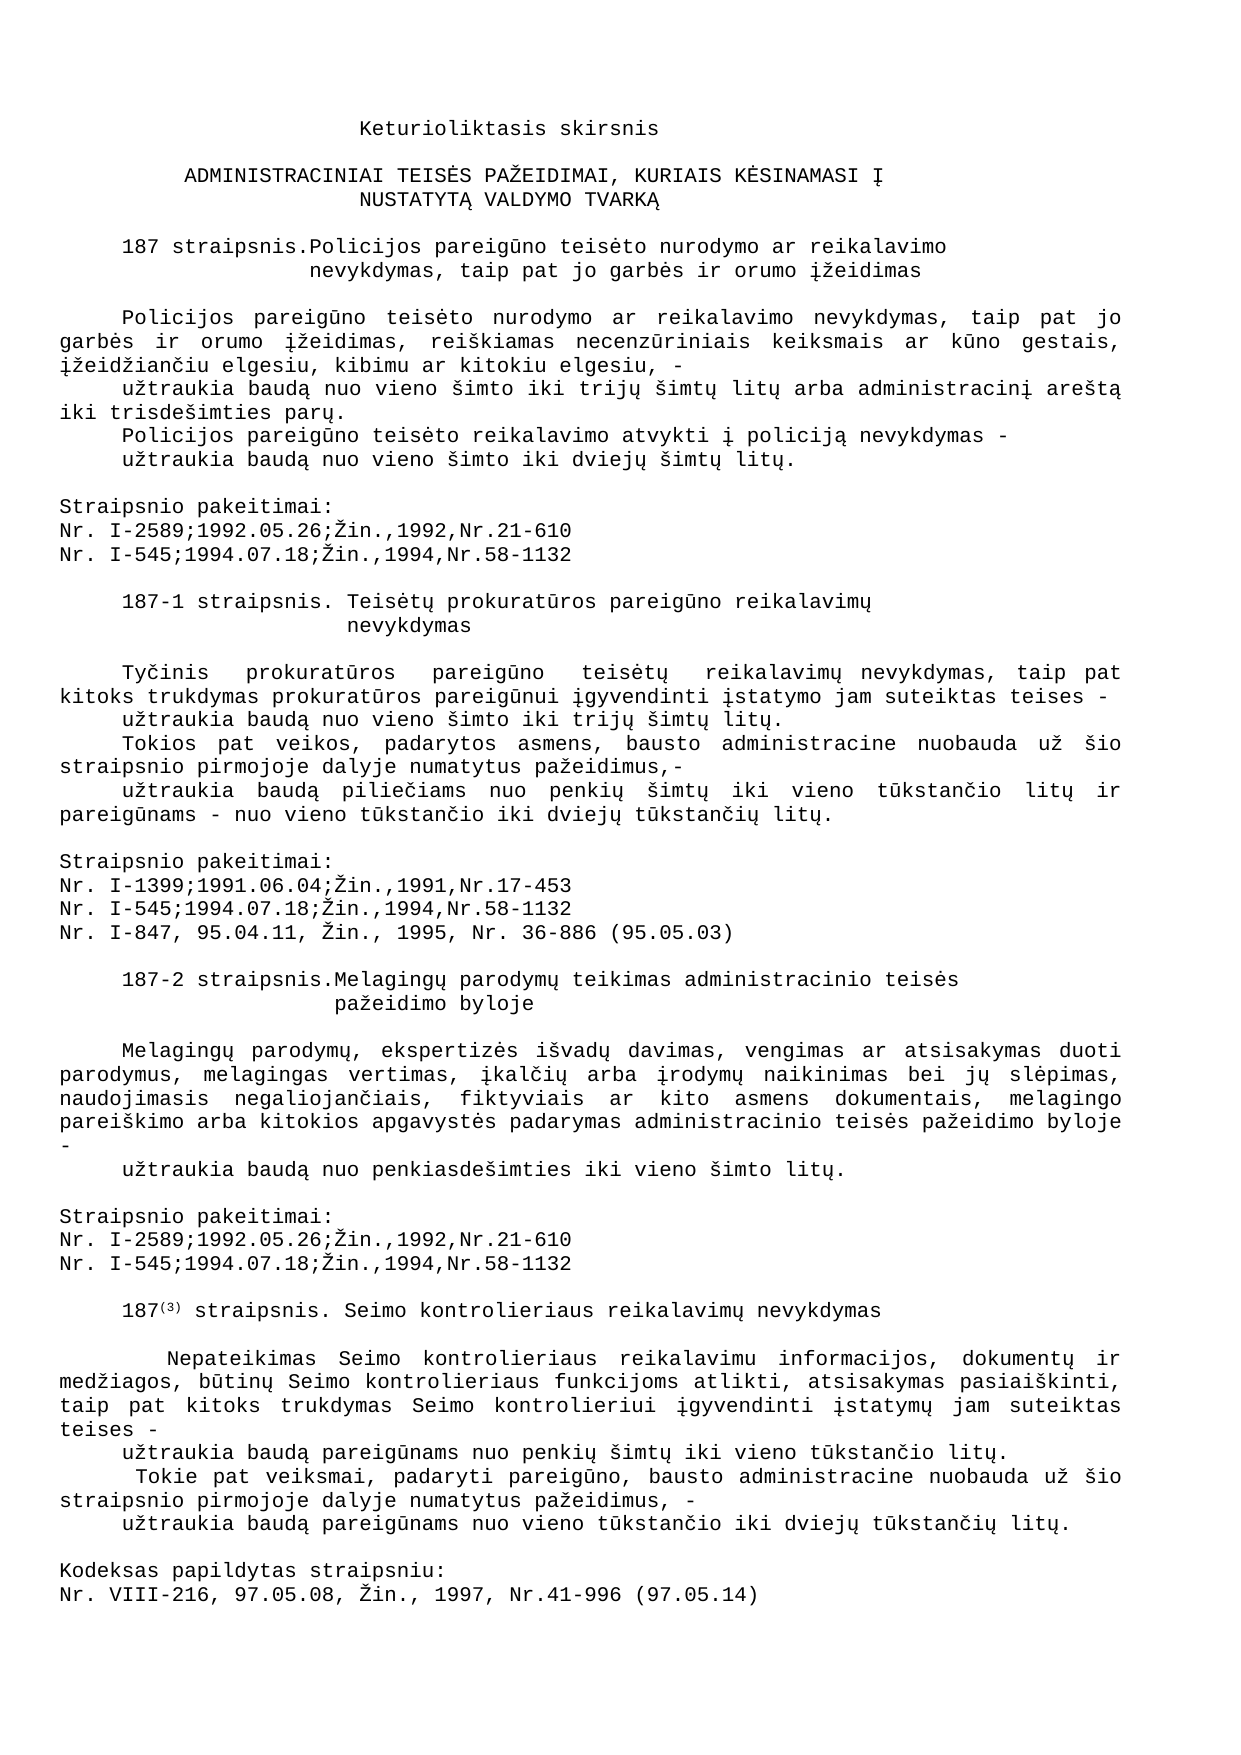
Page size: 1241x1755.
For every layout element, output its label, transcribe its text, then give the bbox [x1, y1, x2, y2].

text Nr. I-847, 95.04.11, Žin., 1995, Nr. 36-886 (95.05.03) [59, 922, 1122, 946]
text nevykdymas, taip pat jo garbės ir orumo įžeidimas [59, 260, 1122, 284]
text ADMINISTRACINIAI TEISĖS PAŽEIDIMAI, KURIAIS KĖSINAMASI Į [59, 165, 1122, 189]
text Keturioliktasis skirsnis [59, 118, 1122, 142]
text 187(3) straipsnis. Seimo kontrolieriaus reikalavimų nevykdymas [59, 1300, 1122, 1324]
text užtraukia baudą nuo penkiasdešimties iki vieno šimto litų. [59, 1158, 1122, 1182]
text užtraukia baudą nuo vieno šimto iki trijų šimtų litų. [59, 709, 1122, 733]
text Nr. I-545;1994.07.18;Žin.,1994,Nr.58-1132 [59, 1253, 1122, 1277]
text Nr. I-1399;1991.06.04;Žin.,1991,Nr.17-453 [59, 875, 1122, 898]
text Straipsnio pakeitimai: [59, 496, 1122, 520]
text Tyčinis prokuratūros pareigūno teisėtų reikalavimų nevykdymas, taip pat kitoks trukdymas prokuratūros pareigūnui įgyvendinti įstatymo jam suteiktas teises - [59, 662, 1122, 709]
text Melagingų parodymų, ekspertizės išvadų davimas, vengimas ar atsisakymas duoti parodymus, melagingas vertimas, įkalčių arba įrodymų naikinimas bei jų slėpimas, naudojimasis negaliojančiais, fiktyviais ar kito asmens dokumentais, melagingo pareiškimo arba kitokios apgavystės padarymas administracinio teisės pažeidimo byloje - [59, 1040, 1122, 1158]
text Straipsnio pakeitimai: [59, 1206, 1122, 1229]
text 187-2 straipsnis.Melagingų parodymų teikimas administracinio teisės [59, 969, 1122, 993]
text užtraukia baudą pareigūnams nuo vieno tūkstančio iki dviejų tūkstančių litų. [59, 1513, 1122, 1537]
text Policijos pareigūno teisėto reikalavimo atvykti į policiją nevykdymas - [59, 426, 1122, 449]
text Nr. VIII-216, 97.05.08, Žin., 1997, Nr.41-996 (97.05.14) [59, 1584, 1122, 1608]
text 187 straipsnis.Policijos pareigūno teisėto nurodymo ar reikalavimo [59, 236, 1122, 260]
text užtraukia baudą nuo vieno šimto iki dviejų šimtų litų. [59, 449, 1122, 473]
text Nr. I-2589;1992.05.26;Žin.,1992,Nr.21-610 [59, 520, 1122, 544]
text Policijos pareigūno teisėto nurodymo ar reikalavimo nevykdymas, taip pat jo garbės ir orumo įžeidimas, reiškiamas necenzūriniais keiksmais ar kūno gestais, įžeidžiančiu elgesiu, kibimu ar kitokiu elgesiu, - [59, 307, 1122, 378]
text Nr. I-2589;1992.05.26;Žin.,1992,Nr.21-610 [59, 1229, 1122, 1253]
text NUSTATYTĄ VALDYMO TVARKĄ [59, 189, 1122, 213]
text Kodeksas papildytas straipsniu: [59, 1561, 1122, 1584]
text 187-1 straipsnis. Teisėtų prokuratūros pareigūno reikalavimų [59, 591, 1122, 615]
text Nr. I-545;1994.07.18;Žin.,1994,Nr.58-1132 [59, 898, 1122, 922]
text Nepateikimas Seimo kontrolieriaus reikalavimu informacijos, dokumentų ir medžiagos, būtinų Seimo kontrolieriaus funkcijoms atlikti, atsisakymas pasiaiškinti, taip pat kitoks trukdymas Seimo kontrolieriui įgyvendinti įstatymų jam suteiktas teises - [59, 1348, 1122, 1442]
text užtraukia baudą piliečiams nuo penkių šimtų iki vieno tūkstančio litų ir pareigūnams - nuo vieno tūkstančio iki dviejų tūkstančių litų. [59, 780, 1122, 827]
text Tokie pat veiksmai, padaryti pareigūno, bausto administracine nuobauda už šio straipsnio pirmojoje dalyje numatytus pažeidimus, - [59, 1466, 1122, 1513]
text užtraukia baudą pareigūnams nuo penkių šimtų iki vieno tūkstančio litų. [59, 1442, 1122, 1466]
text Straipsnio pakeitimai: [59, 851, 1122, 875]
text Nr. I-545;1994.07.18;Žin.,1994,Nr.58-1132 [59, 544, 1122, 567]
text pažeidimo byloje [59, 993, 1122, 1017]
text nevykdymas [59, 615, 1122, 638]
text Tokios pat veikos, padarytos asmens, bausto administracine nuobauda už šio straipsnio pirmojoje dalyje numatytus pažeidimus,- [59, 733, 1122, 780]
text užtraukia baudą nuo vieno šimto iki trijų šimtų litų arba administracinį areštą iki trisdešimties parų. [59, 378, 1122, 426]
